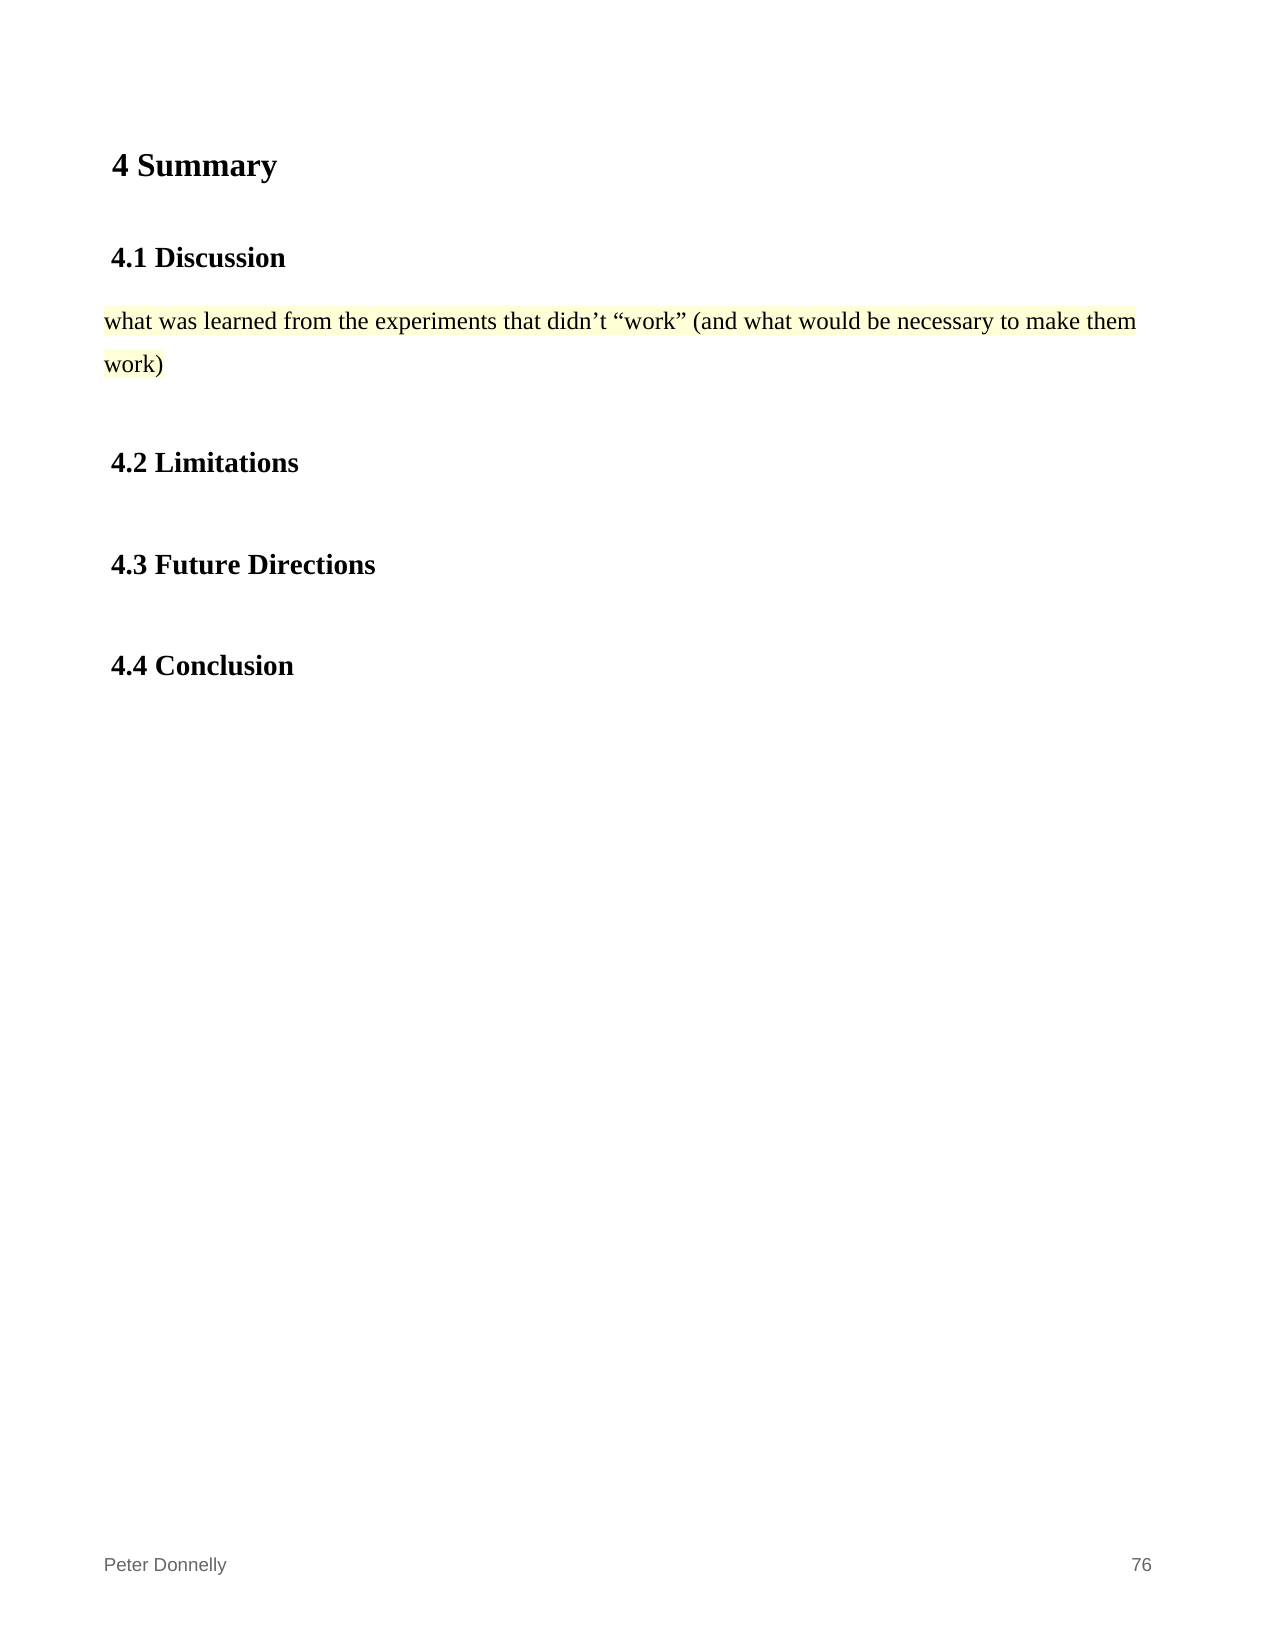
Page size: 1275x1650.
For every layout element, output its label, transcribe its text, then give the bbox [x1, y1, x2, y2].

text what was learned from the experiments that didn’t “work” (and what would be necessary to make them work) [103, 306, 1181, 378]
subtitle Future Directions [103, 547, 1181, 580]
subtitle Conclusion [103, 648, 1181, 682]
subtitle Summary [103, 145, 1181, 183]
subtitle Limitations [103, 445, 1181, 479]
subtitle Discussion [103, 240, 1181, 273]
